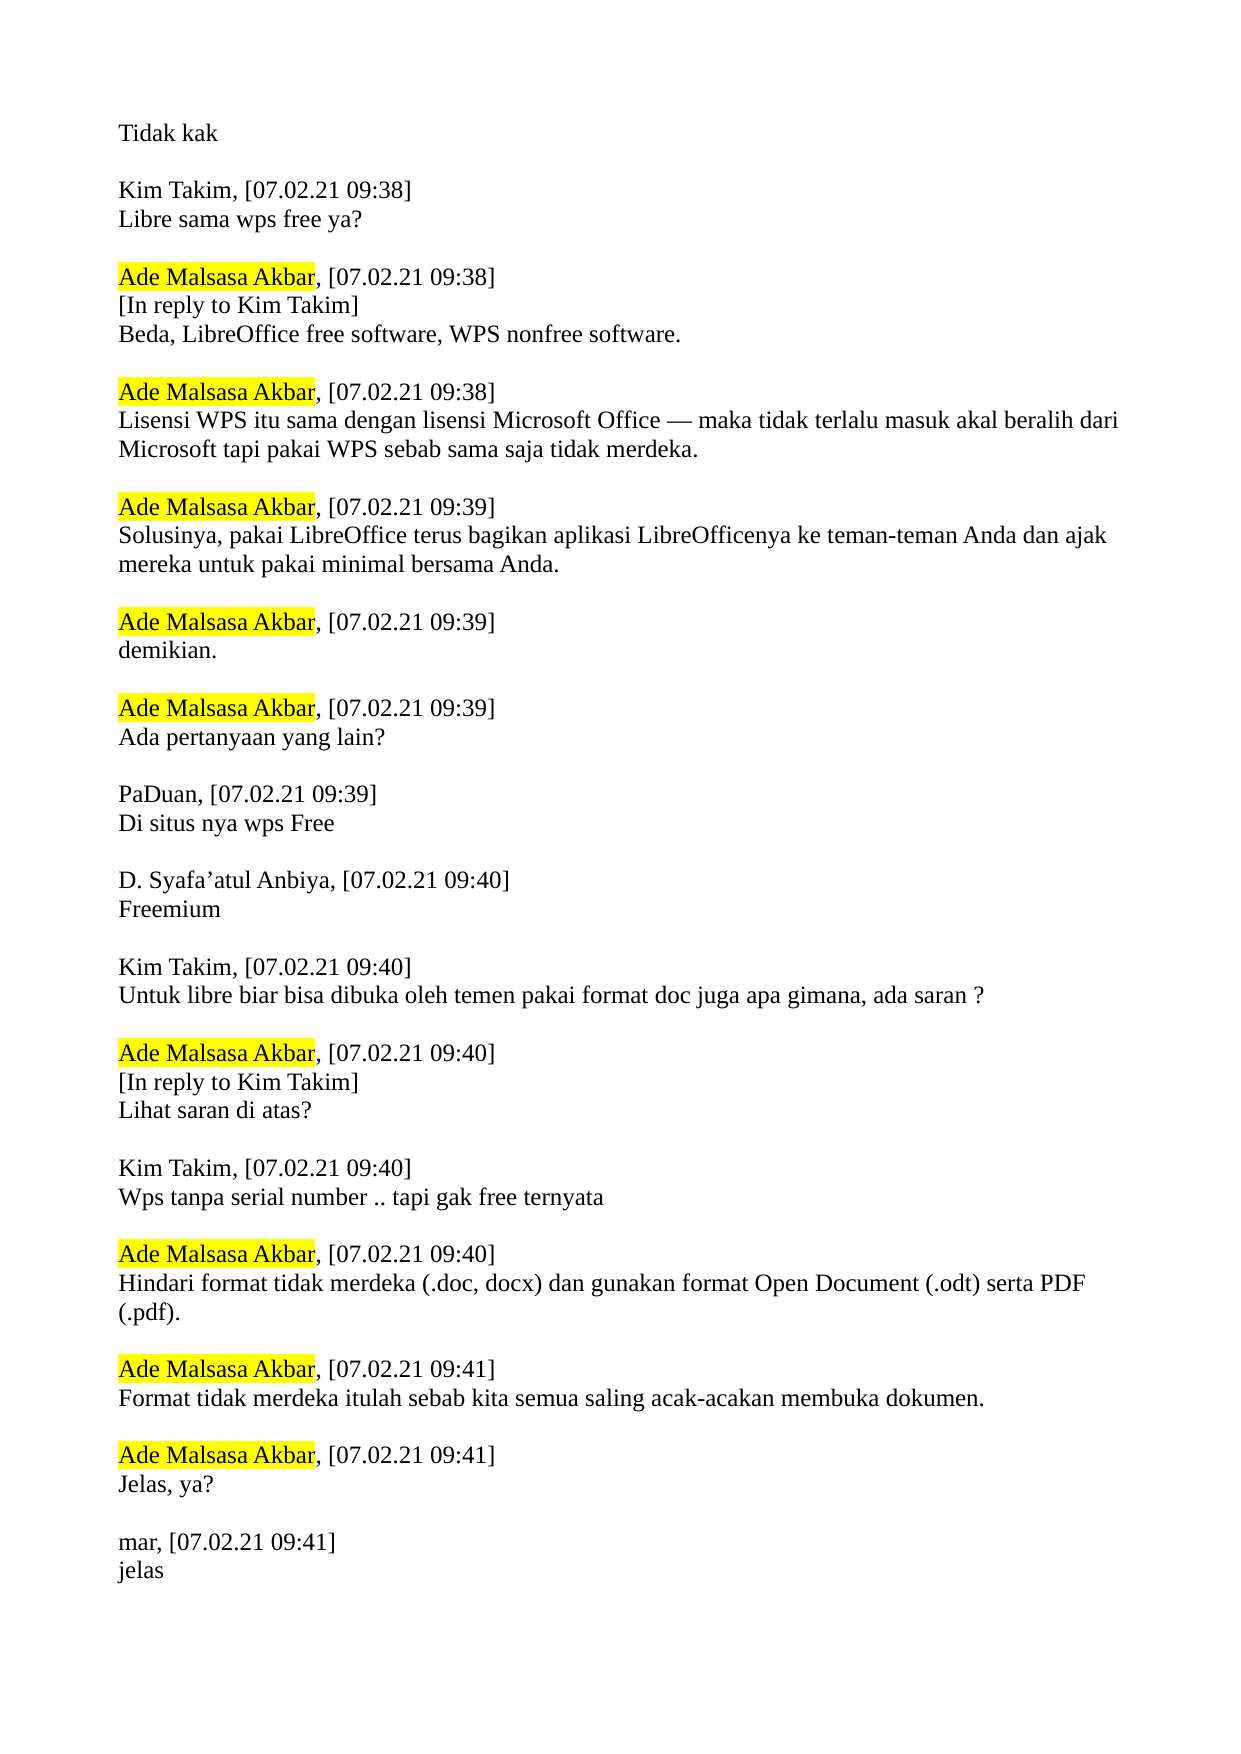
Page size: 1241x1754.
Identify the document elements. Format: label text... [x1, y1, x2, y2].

text Di situs nya wps Free [118, 808, 1122, 837]
text Tidak kak [118, 118, 1122, 147]
text Hindari format tidak merdeka (.doc, docx) dan gunakan format Open Document (.odt) serta PDF (.pdf). [118, 1268, 1122, 1326]
text PaDuan, [07.02.21 09:39] [118, 779, 1122, 808]
text Beda, LibreOffice free software, WPS nonfree software. [118, 319, 1122, 348]
text Ade Malsasa Akbar, [07.02.21 09:39] [118, 693, 1122, 722]
text Format tidak merdeka itulah sebab kita semua saling acak-acakan membuka dokumen. [118, 1383, 1122, 1412]
text [In reply to Kim Takim] [118, 1067, 1122, 1096]
text Lihat saran di atas? [118, 1096, 1122, 1124]
text jelas [118, 1556, 1122, 1584]
text Ade Malsasa Akbar, [07.02.21 09:39] [118, 492, 1122, 521]
text Kim Takim, [07.02.21 09:40] [118, 1153, 1122, 1182]
text Lisensi WPS itu sama dengan lisensi Microsoft Office — maka tidak terlalu masuk akal beralih dari Microsoft tapi pakai WPS sebab sama saja tidak merdeka. [118, 406, 1122, 463]
text Libre sama wps free ya? [118, 204, 1122, 233]
text Ade Malsasa Akbar, [07.02.21 09:41] [118, 1441, 1122, 1469]
text Ada pertanyaan yang lain? [118, 722, 1122, 751]
text Jelas, ya? [118, 1469, 1122, 1498]
text Ade Malsasa Akbar, [07.02.21 09:41] [118, 1354, 1122, 1383]
text Wps tanpa serial number .. tapi gak free ternyata [118, 1182, 1122, 1211]
text Kim Takim, [07.02.21 09:38] [118, 176, 1122, 204]
text Ade Malsasa Akbar, [07.02.21 09:38] [118, 262, 1122, 291]
text Ade Malsasa Akbar, [07.02.21 09:40] [118, 1038, 1122, 1067]
text demikian. [118, 636, 1122, 664]
text [In reply to Kim Takim] [118, 291, 1122, 319]
text Solusinya, pakai LibreOffice terus bagikan aplikasi LibreOfficenya ke teman-teman Anda dan ajak mereka untuk pakai minimal bersama Anda. [118, 521, 1122, 578]
text Ade Malsasa Akbar, [07.02.21 09:39] [118, 607, 1122, 636]
text Untuk libre biar bisa dibuka oleh temen pakai format doc juga apa gimana, ada saran ? [118, 981, 1122, 1009]
text Ade Malsasa Akbar, [07.02.21 09:38] [118, 377, 1122, 406]
text Ade Malsasa Akbar, [07.02.21 09:40] [118, 1239, 1122, 1268]
text Kim Takim, [07.02.21 09:40] [118, 952, 1122, 981]
text mar, [07.02.21 09:41] [118, 1527, 1122, 1556]
text D. Syafa’atul Anbiya, [07.02.21 09:40] [118, 866, 1122, 894]
text Freemium [118, 894, 1122, 923]
